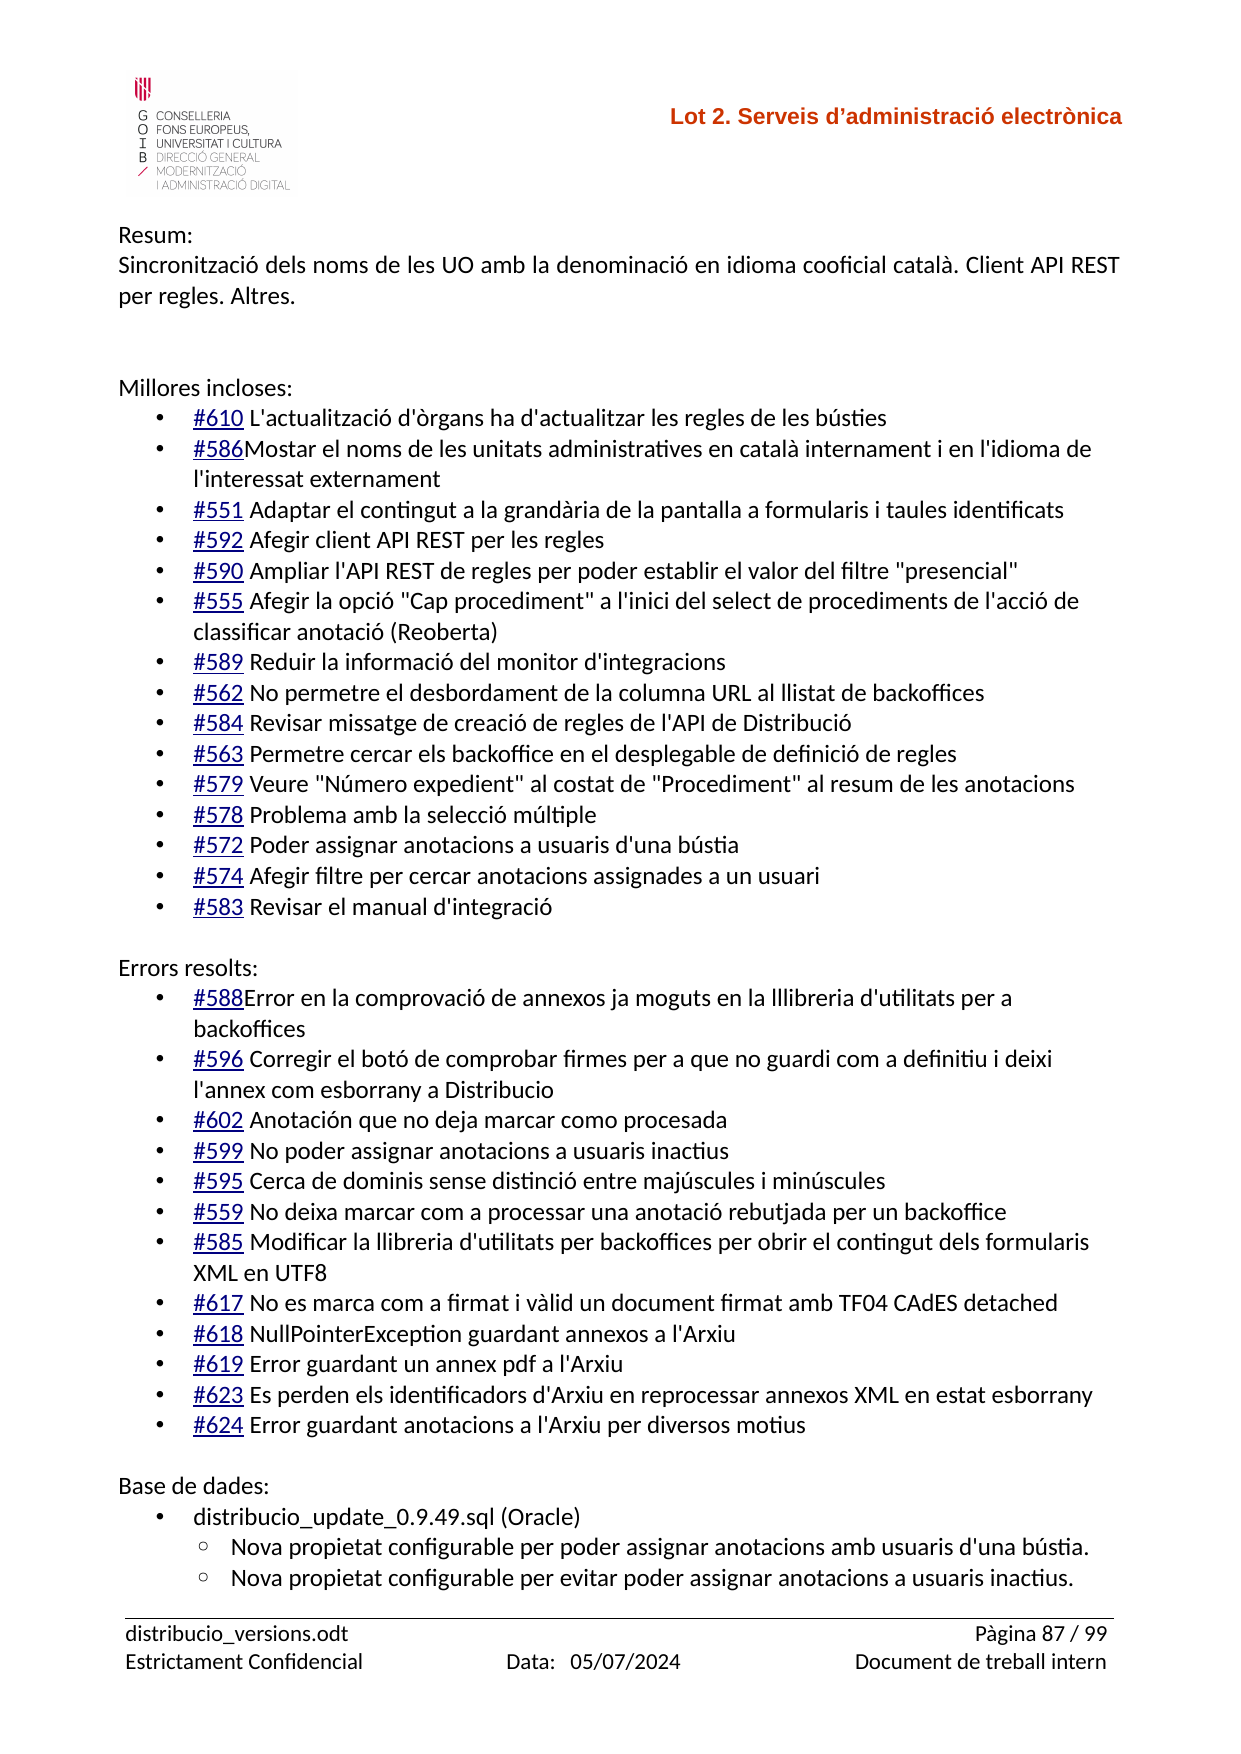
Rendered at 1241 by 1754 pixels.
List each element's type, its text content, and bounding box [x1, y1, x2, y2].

text Base de dades: [118, 1471, 1122, 1501]
list #624 Error guardant anotacions a l'Arxiu per diversos motius [156, 1409, 1122, 1440]
list #586Mostar el noms de les unitats administratives en català internament i en l'idioma de l'interessat externament [156, 433, 1122, 494]
list #610 L'actualització d'òrgans ha d'actualitzar les regles de les bústies [156, 402, 1122, 433]
list #555 Afegir la opció "Cap procediment" a l'inici del select de procediments de l'acció de classificar anotació (Reoberta) [156, 585, 1122, 646]
list #588Error en la comprovació de annexos ja moguts en la lllibreria d'utilitats per a backoffices [156, 982, 1122, 1043]
list #559 No deixa marcar com a processar una anotació rebutjada per un backoffice [156, 1196, 1122, 1226]
text Sincronització dels noms de les UO amb la denominació en idioma cooficial català. Client API REST per regles. Altres. [118, 250, 1122, 311]
list #562 No permetre el desbordament de la columna URL al llistat de backoffices [156, 677, 1122, 707]
list #619 Error guardant un annex pdf a l'Arxiu [156, 1348, 1122, 1379]
list #617 No es marca com a firmat i vàlid un document firmat amb TF04 CAdES detached [156, 1287, 1122, 1318]
list #578 Problema amb la selecció múltiple [156, 799, 1122, 829]
list #579 Veure "Número expedient" al costat de "Procediment" al resum de les anotacions [156, 768, 1122, 799]
list #574 Afegir filtre per cercar anotacions assignades a un usuari [156, 860, 1122, 891]
list #618 NullPointerException guardant annexos a l'Arxiu [156, 1318, 1122, 1348]
text Errors resolts: [118, 952, 1122, 982]
list #585 Modificar la llibreria d'utilitats per backoffices per obrir el contingut dels formularis XML en UTF8 [156, 1226, 1122, 1287]
list Nova propietat configurable per poder assignar anotacions amb usuaris d'una bústia. [193, 1532, 1122, 1562]
list #563 Permetre cercar els backoffice en el desplegable de definició de regles [156, 738, 1122, 768]
list #551 Adaptar el contingut a la grandària de la pantalla a formularis i taules identificats [156, 494, 1122, 524]
list #572 Poder assignar anotacions a usuaris d'una bústia [156, 829, 1122, 860]
list #583 Revisar el manual d'integració [156, 891, 1122, 921]
list distribucio_update_0.9.49.sql (Oracle) [156, 1501, 1122, 1532]
list #584 Revisar missatge de creació de regles de l'API de Distribució [156, 707, 1122, 738]
text Resum: [118, 219, 1122, 250]
list #592 Afegir client API REST per les regles [156, 524, 1122, 555]
picture [126, 70, 299, 197]
list #599 No poder assignar anotacions a usuaris inactius [156, 1135, 1122, 1165]
list #623 Es perden els identificadors d'Arxiu en reprocessar annexos XML en estat esborrany [156, 1379, 1122, 1409]
list #595 Cerca de dominis sense distinció entre majúscules i minúscules [156, 1165, 1122, 1196]
list #602 Anotación que no deja marcar como procesada [156, 1104, 1122, 1135]
text Millores incloses: [118, 372, 1122, 402]
list Nova propietat configurable per evitar poder assignar anotacions a usuaris inactius. [193, 1562, 1122, 1593]
list #590 Ampliar l'API REST de regles per poder establir el valor del filtre "presencial" [156, 555, 1122, 585]
list #589 Reduir la informació del monitor d'integracions [156, 646, 1122, 677]
list #596 Corregir el botó de comprobar firmes per a que no guardi com a definitiu i deixi l'annex com esborrany a Distribucio [156, 1043, 1122, 1104]
